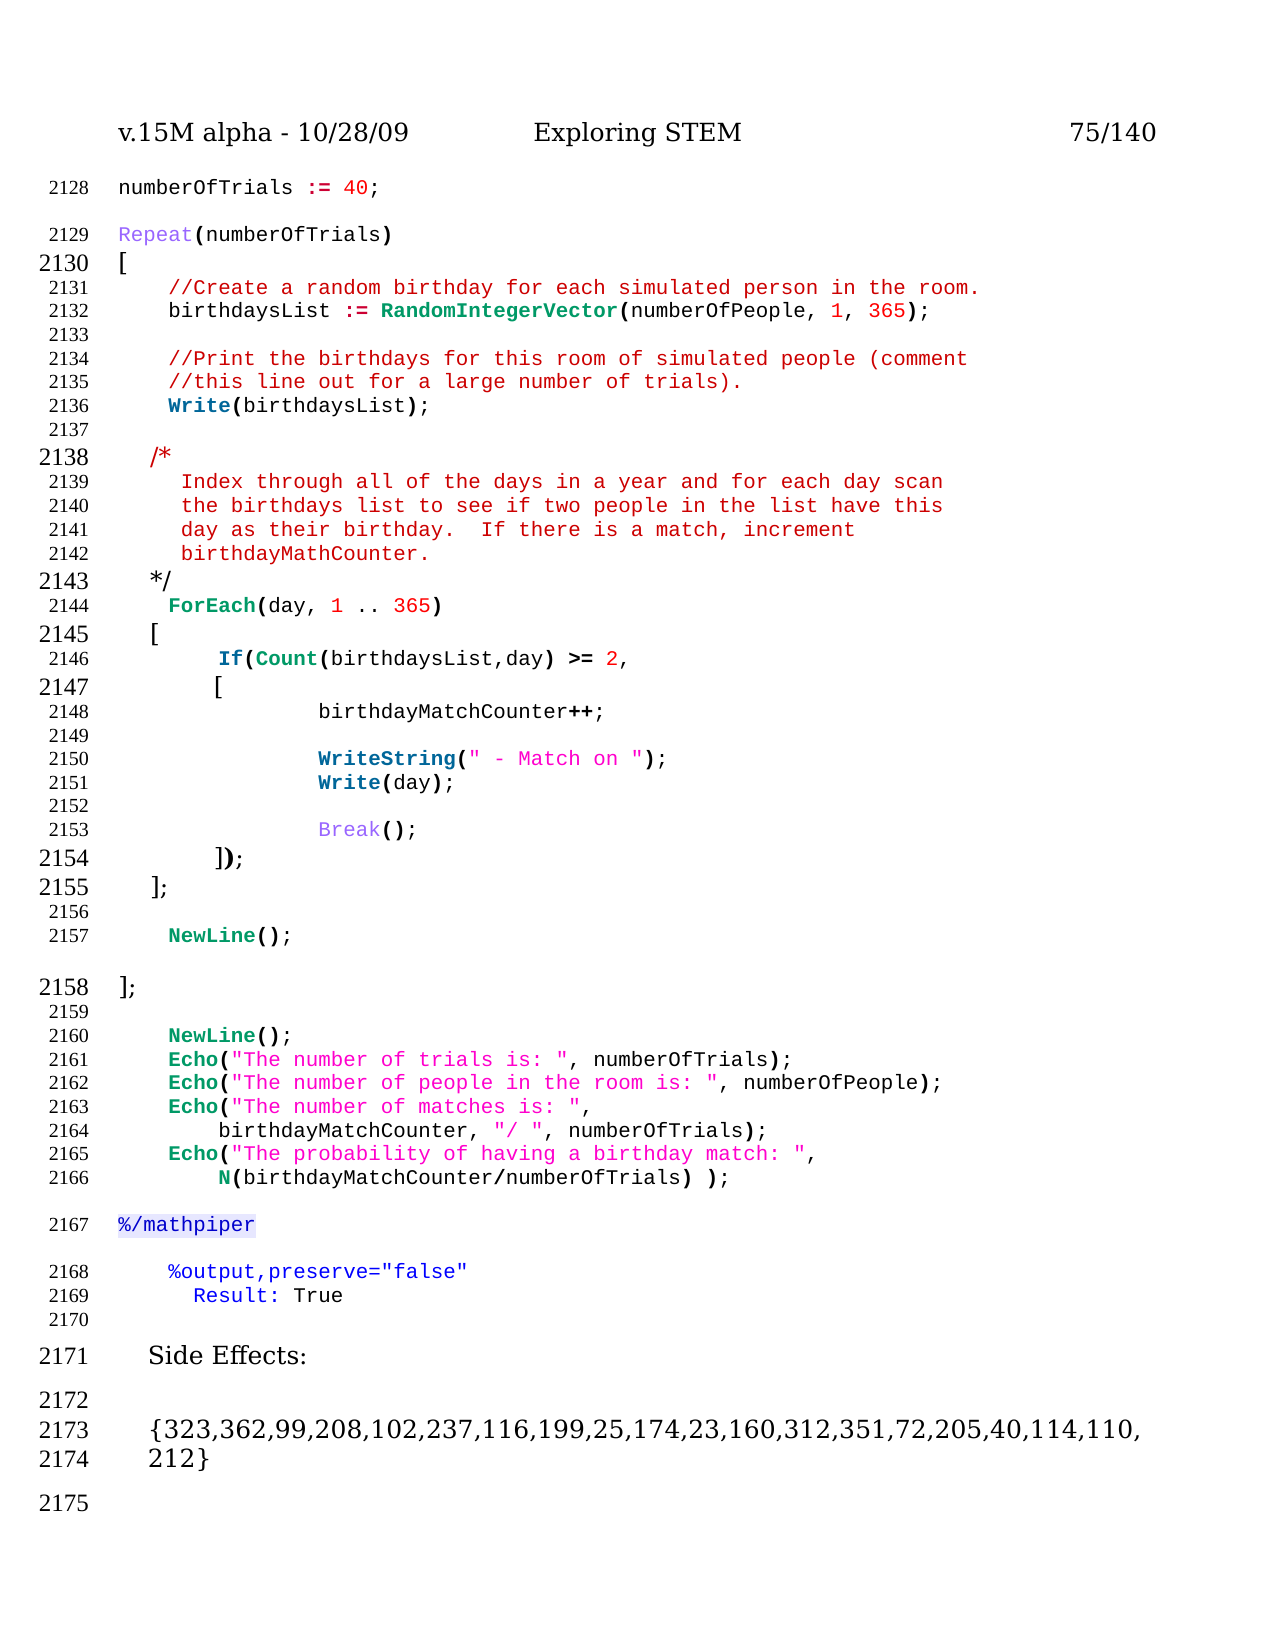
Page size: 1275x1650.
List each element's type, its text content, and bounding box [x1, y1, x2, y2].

text the birthdays list to see if two people in the list have this [118, 495, 1157, 519]
text Write(birthdaysList); [118, 395, 1157, 419]
text /* [118, 442, 1157, 472]
text NewLine(); [118, 925, 1157, 949]
text Repeat(numberOfTrials) [118, 224, 1157, 248]
text birthdayMatchCounter, "/ ", numberOfTrials); [118, 1120, 1157, 1143]
text [ [118, 248, 1157, 277]
text //this line out for a large number of trials). [118, 371, 1157, 395]
text numberOfTrials := 40; [118, 177, 1157, 200]
text %output,preserve="false" [118, 1262, 1157, 1285]
text Echo("The number of people in the room is: ", numberOfPeople); [118, 1072, 1157, 1096]
text ]; [118, 972, 1157, 1001]
text ForEach(day, 1 .. 365) [118, 595, 1157, 619]
text */ [118, 566, 1157, 595]
text Side Effects: [148, 1341, 1157, 1371]
text birthdayMathCounter. [118, 542, 1157, 566]
text Echo("The number of matches is: ", [118, 1096, 1157, 1120]
text Result: True [118, 1285, 1157, 1309]
text //Create a random birthday for each simulated person in the room. [118, 277, 1157, 301]
text birthdayMatchCounter++; [118, 701, 1157, 724]
text WriteString(" - Match on "); [118, 748, 1157, 772]
text Index through all of the days in a year and for each day scan [118, 472, 1157, 495]
text ]); [118, 843, 1157, 872]
text Write(day); [118, 772, 1157, 796]
text {323,362,99,208,102,237,116,199,25,174,23,160,312,351,72,205,40,114,110,212} [148, 1386, 1157, 1473]
text If(Count(birthdaysList,day) >= 2, [118, 648, 1157, 672]
text %/mathpiper [118, 1214, 1157, 1238]
text Echo("The number of trials is: ", numberOfTrials); [118, 1049, 1157, 1072]
text Echo("The probability of having a birthday match: ", [118, 1143, 1157, 1167]
text ]; [118, 872, 1157, 901]
text [148, 1488, 1157, 1517]
text [ [118, 672, 1157, 701]
text birthdaysList := RandomIntegerVector(numberOfPeople, 1, 365); [118, 301, 1157, 324]
text [ [118, 619, 1157, 648]
text NewLine(); [118, 1025, 1157, 1049]
text day as their birthday. If there is a match, increment [118, 519, 1157, 542]
text Break(); [118, 819, 1157, 843]
text N(birthdayMatchCounter/numberOfTrials) ); [118, 1167, 1157, 1191]
text //Print the birthdays for this room of simulated people (comment [118, 348, 1157, 371]
